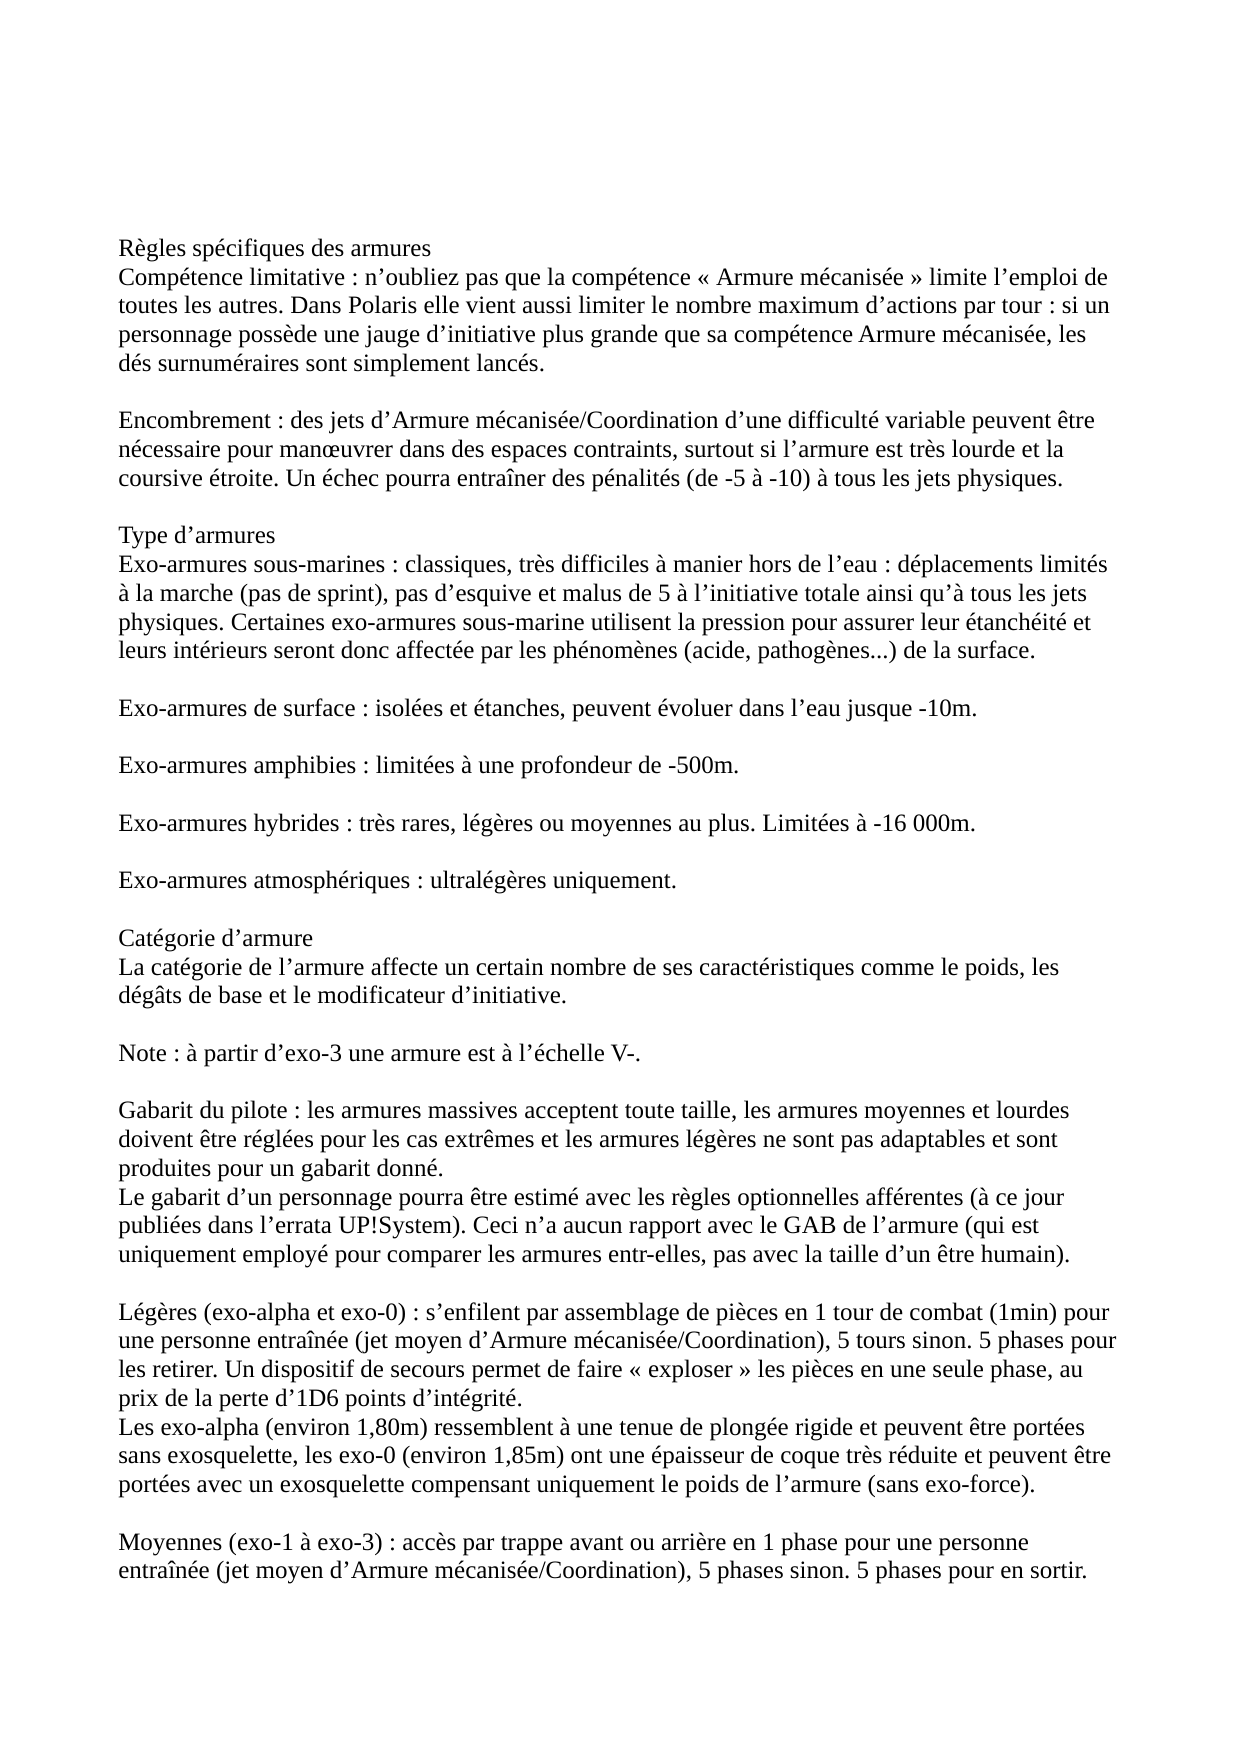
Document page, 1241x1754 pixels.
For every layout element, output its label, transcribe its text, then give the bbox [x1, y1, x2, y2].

text Type d’armures [118, 521, 1122, 549]
text Exo-armures hybrides : très rares, légères ou moyennes au plus. Limitées à -16 000m. [118, 808, 1122, 837]
text Compétence limitative : n’oubliez pas que la compétence « Armure mécanisée » limite l’emploi de toutes les autres. Dans Polaris elle vient aussi limiter le nombre maximum d’actions par tour : si un personnage possède une jauge d’initiative plus grande que sa compétence Armure mécanisée, les dés surnuméraires sont simplement lancés. [118, 262, 1122, 377]
text Exo-armures amphibies : limitées à une profondeur de -500m. [118, 751, 1122, 779]
text Exo-armures sous-marines : classiques, très difficiles à manier hors de l’eau : déplacements limités à la marche (pas de sprint), pas d’esquive et malus de 5 à l’initiative totale ainsi qu’à tous les jets physiques. Certaines exo-armures sous-marine utilisent la pression pour assurer leur étanchéité et leurs intérieurs seront donc affectée par les phénomènes (acide, pathogènes...) de la surface. [118, 549, 1122, 664]
text Exo-armures de surface : isolées et étanches, peuvent évoluer dans l’eau jusque -10m. [118, 693, 1122, 722]
text Les exo-alpha (environ 1,80m) ressemblent à une tenue de plongée rigide et peuvent être portées sans exosquelette, les exo-0 (environ 1,85m) ont une épaisseur de coque très réduite et peuvent être portées avec un exosquelette compensant uniquement le poids de l’armure (sans exo-force). [118, 1412, 1122, 1498]
text Exo-armures atmosphériques : ultralégères uniquement. [118, 866, 1122, 894]
text La catégorie de l’armure affecte un certain nombre de ses caractéristiques comme le poids, les dégâts de base et le modificateur d’initiative. [118, 952, 1122, 1009]
text Note : à partir d’exo-3 une armure est à l’échelle V-. [118, 1038, 1122, 1067]
text Moyennes (exo-1 à exo-3) : accès par trappe avant ou arrière en 1 phase pour une personne entraînée (jet moyen d’Armure mécanisée/Coordination), 5 phases sinon. 5 phases pour en sortir. [118, 1527, 1122, 1584]
text Règles spécifiques des armures [118, 233, 1122, 262]
text Le gabarit d’un personnage pourra être estimé avec les règles optionnelles afférentes (à ce jour publiées dans l’errata UP!System). Ceci n’a aucun rapport avec le GAB de l’armure (qui est uniquement employé pour comparer les armures entr-elles, pas avec la taille d’un être humain). [118, 1182, 1122, 1268]
text Catégorie d’armure [118, 923, 1122, 952]
text Gabarit du pilote : les armures massives acceptent toute taille, les armures moyennes et lourdes doivent être réglées pour les cas extrêmes et les armures légères ne sont pas adaptables et sont produites pour un gabarit donné. [118, 1096, 1122, 1182]
text Légères (exo-alpha et exo-0) : s’enfilent par assemblage de pièces en 1 tour de combat (1min) pour une personne entraînée (jet moyen d’Armure mécanisée/Coordination), 5 tours sinon. 5 phases pour les retirer. Un dispositif de secours permet de faire « exploser » les pièces en une seule phase, au prix de la perte d’1D6 points d’intégrité. [118, 1297, 1122, 1412]
text Encombrement : des jets d’Armure mécanisée/Coordination d’une difficulté variable peuvent être nécessaire pour manœuvrer dans des espaces contraints, surtout si l’armure est très lourde et la coursive étroite. Un échec pourra entraîner des pénalités (de -5 à -10) à tous les jets physiques. [118, 406, 1122, 492]
